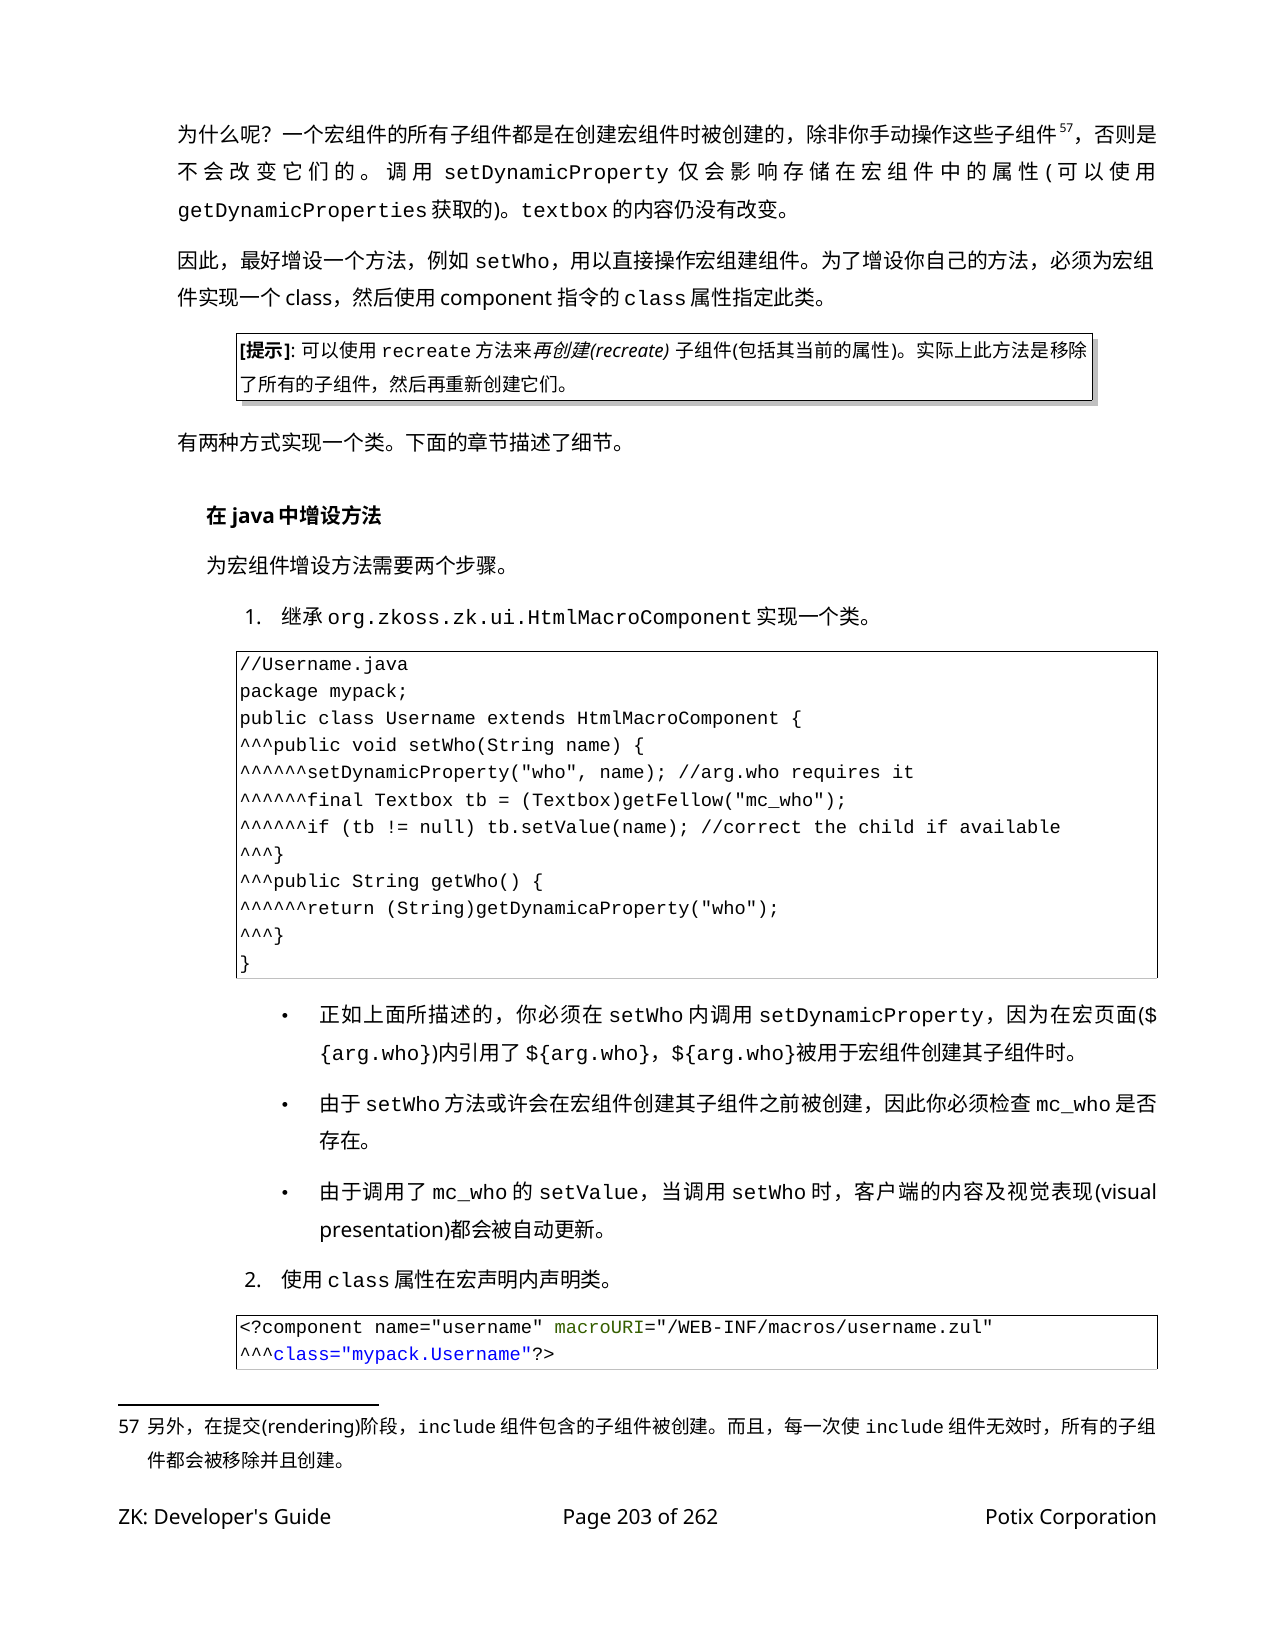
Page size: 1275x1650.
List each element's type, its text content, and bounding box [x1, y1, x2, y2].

text ^^^class="mypack.Username"?> [237, 1342, 1157, 1369]
text } [237, 951, 1157, 978]
list 继承org.zkoss.zk.ui.HtmlMacroComponent实现一个类。 [244, 601, 1157, 631]
text 有两种方式实现一个类。下面的章节描述了细节。 [177, 427, 1157, 457]
text //Username.java [237, 652, 1157, 676]
text ^^^} [237, 842, 1157, 866]
text 为什么呢？一个宏组件的所有子组件都是在创建宏组件时被创建的，除非你手动操作这些子组件，否则是不会改变它们的。调用setDynamicProperty仅会影响存储在宏组件中的属性(可以使用getDynamicProperties获取的)。textbox的内容仍没有改变。 [177, 118, 1157, 223]
list 由于调用了mc_who的setValue，当调用setWho时，客户端的内容及视觉表现(visual presentation)都会被自动更新。 [282, 1175, 1157, 1243]
text [提示]: 可以使用recreate方法来再创建(recreate) 子组件(包括其当前的属性)。实际上此方法是移除了所有的子组件，然后再重新创建它们。 [237, 334, 1092, 400]
text ^^^^^^setDynamicProperty("who", name); //arg.who requires it [237, 760, 1157, 784]
text ^^^^^^final Textbox tb = (Textbox)getFellow("mc_who"); [237, 787, 1157, 812]
text <?component name="username" macroURI="/WEB-INF/macros/username.zul" [237, 1316, 1157, 1339]
list 使用class属性在宏声明内声明类。 [244, 1264, 1157, 1294]
text ^^^public String getWho() { [237, 869, 1157, 893]
text 另外，在提交(rendering)阶段，include组件包含的子组件被创建。而且，每一次使include组件无效时，所有的子组件都会被移除并且创建。 [118, 1411, 1157, 1473]
text ^^^} [237, 923, 1157, 948]
list 正如上面所描述的，你必须在setWho内调用setDynamicProperty，因为在宏页面(${arg.who})内引用了 ${arg.who}，${arg.who}被用于宏组件创建其子组件时。 [282, 998, 1157, 1066]
text ^^^public void setWho(String name) { [237, 733, 1157, 757]
text public class Username extends HtmlMacroComponent { [237, 706, 1157, 730]
list 由于setWho方法或许会在宏组件创建其子组件之前被创建，因此你必须检查mc_who是否存在。 [282, 1087, 1157, 1155]
subtitle 在java中增设方法 [207, 499, 1157, 529]
text ^^^^^^if (tb != null) tb.setValue(name); //correct the child if available [237, 814, 1157, 839]
text 为宏组件增设方法需要两个步骤。 [207, 550, 1157, 580]
text 因此，最好增设一个方法，例如setWho，用以直接操作宏组建组件。为了增设你自己的方法，必须为宏组件实现一个class，然后使用component 指令的class属性指定此类。 [177, 244, 1157, 312]
text package mypack; [237, 679, 1157, 703]
text ^^^^^^return (String)getDynamicaProperty("who"); [237, 896, 1157, 920]
